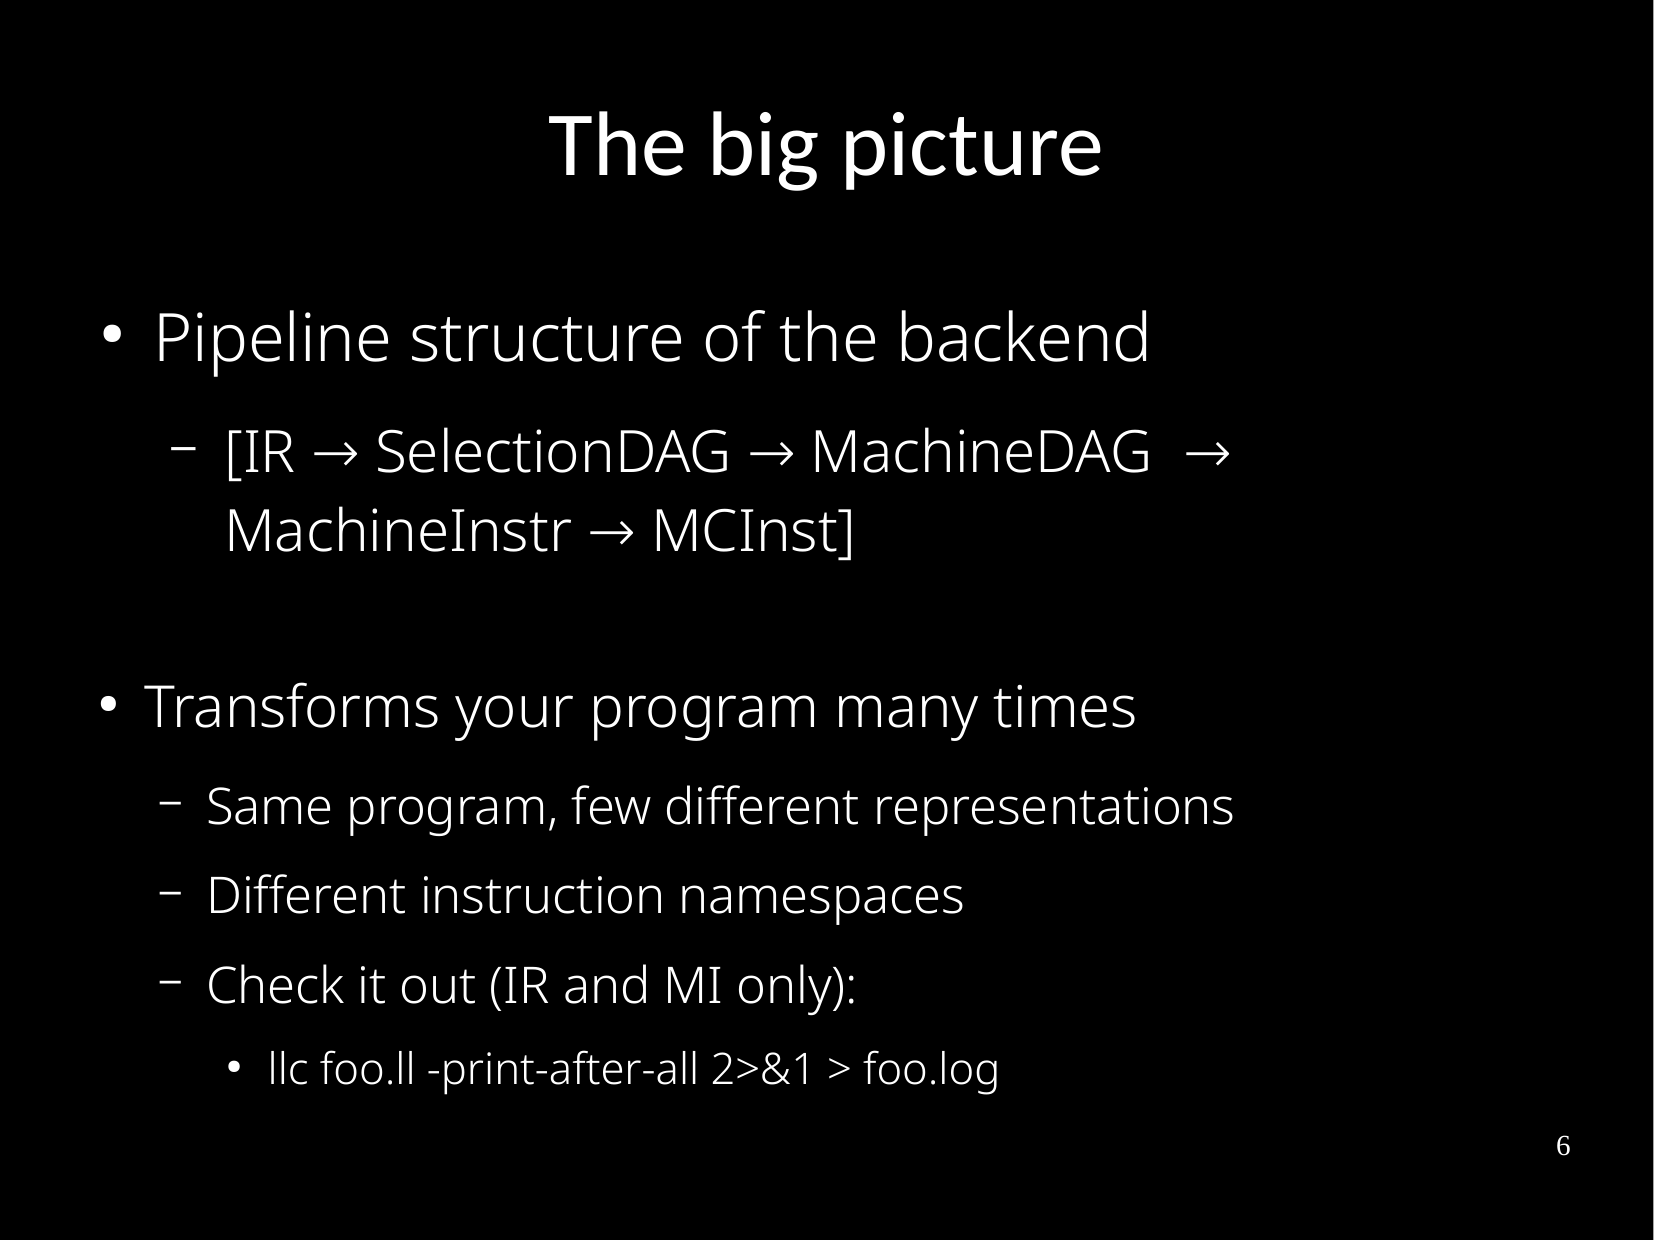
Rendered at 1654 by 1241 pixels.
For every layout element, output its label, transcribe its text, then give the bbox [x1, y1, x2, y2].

list Pipeline structure of the backend [IR → SelectionDAG → MachineDAG → MachineInstr → MCInst] [82, 290, 1571, 634]
title The big picture [82, 49, 1571, 257]
list Transforms your program many times Same program, few different representations Different instruction namespaces Check it out (IR and MI only): llc foo.ll -print-after-all 2>&1 > foo.log [82, 665, 1571, 1099]
